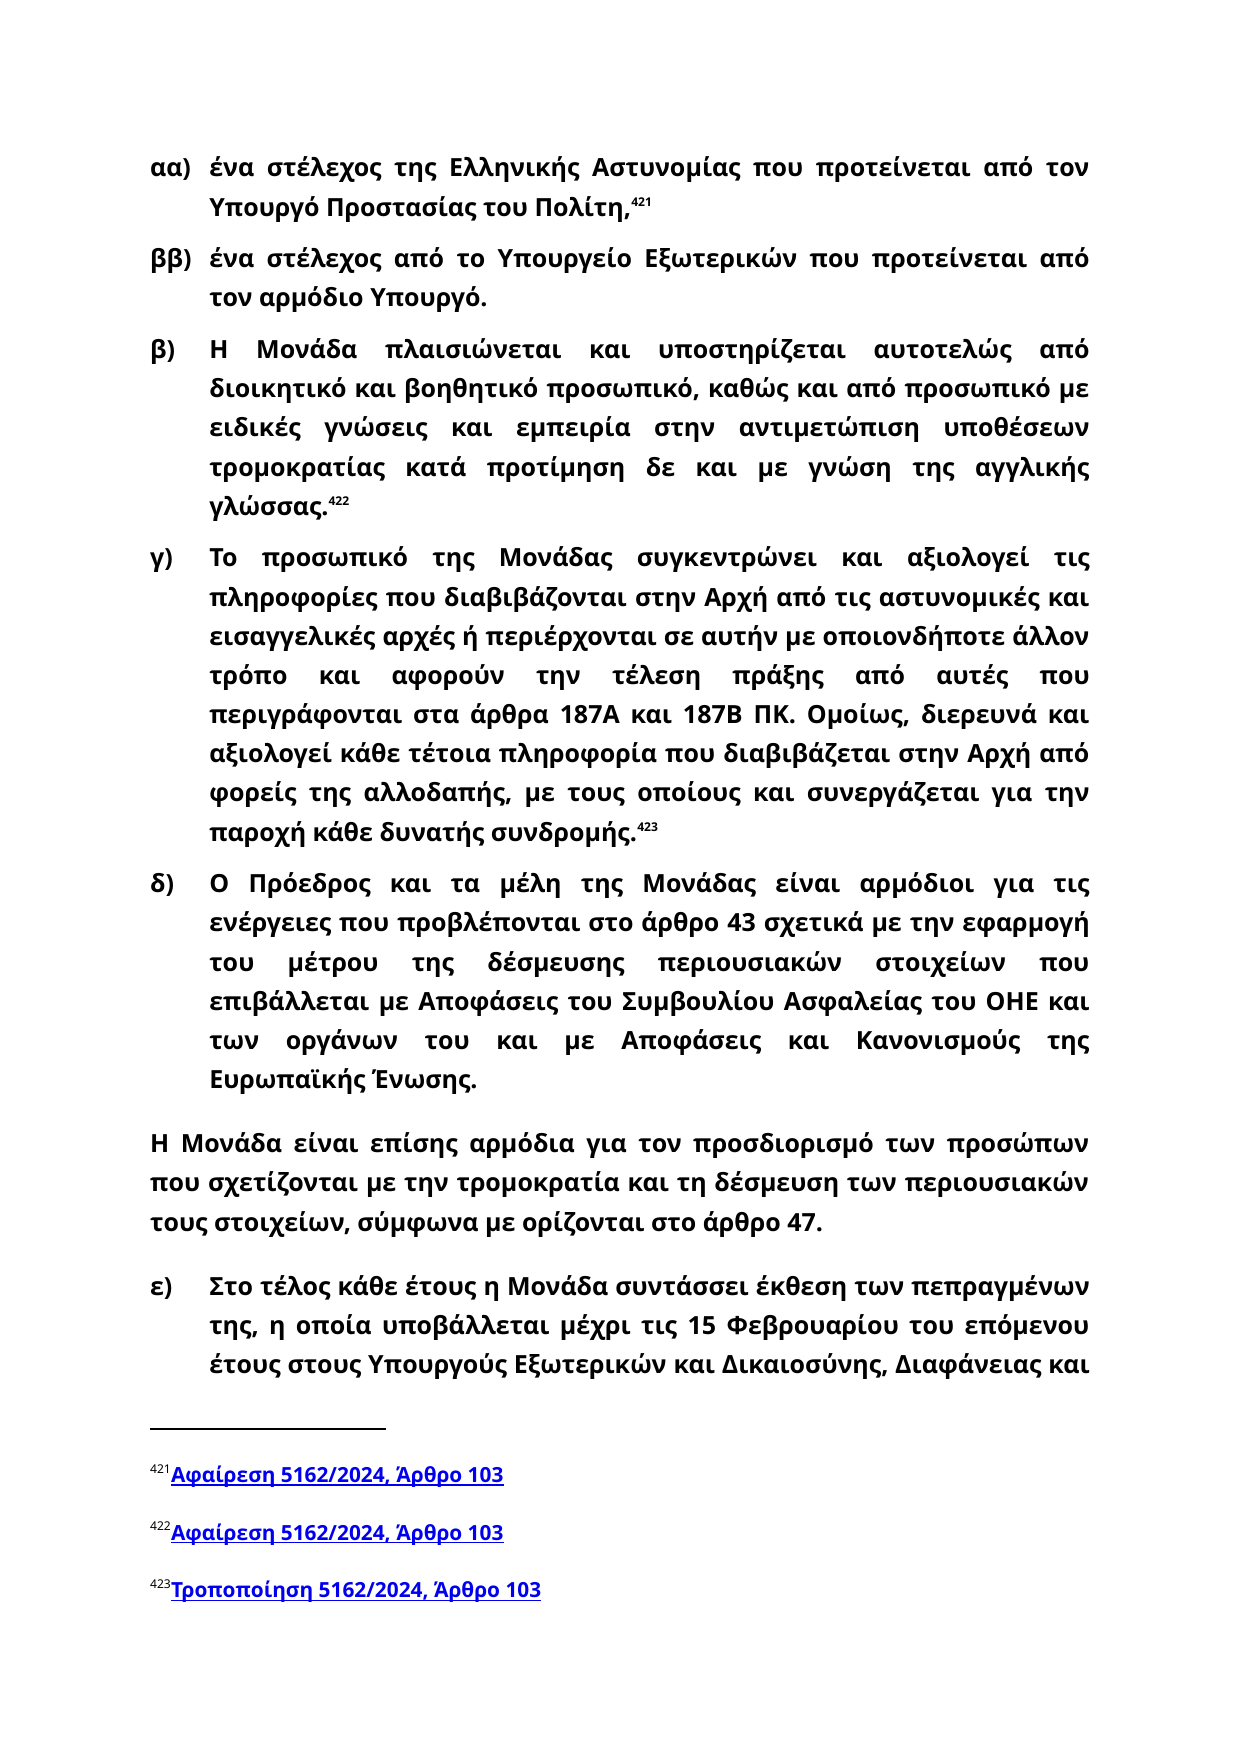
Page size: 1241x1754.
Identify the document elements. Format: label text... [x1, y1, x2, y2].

list αα) ένα στέλεχος της Ελληνικής Αστυνομίας που προτείνεται από τον Υπουργό Προστασίας του Πολίτη, [150, 150, 1090, 223]
list δ) Ο Πρόεδρος και τα μέλη της Μονάδας είναι αρμόδιοι για τις ενέργειες που προβλέπονται στο άρθρο 43 σχετικά με την εφαρμογή του μέτρου της δέσμευσης περιουσιακών στοιχείων που επιβάλλεται με Αποφάσεις του Συμβουλίου Ασφαλείας του ΟΗΕ και των οργάνων του και με Αποφάσεις και Κανονισμούς της Ευρωπαϊκής Ένωσης. [150, 866, 1090, 1096]
list ββ) ένα στέλεχος από το Υπουργείο Εξωτερικών που προτείνεται από τον αρμόδιο Υπουργό. [150, 241, 1090, 314]
list β) Η Μονάδα πλαισιώνεται και υποστηρίζεται αυτοτελώς από διοικητικό και βοηθητικό προσωπικό, καθώς και από προσωπικό με ειδικές γνώσεις και εμπειρία στην αντιμετώπιση υποθέσεων τρομοκρατίας κατά προτίμηση δε και με γνώση της αγγλικής γλώσσας. [150, 332, 1090, 522]
list γ) Το προσωπικό της Μονάδας συγκεντρώνει και αξιολογεί τις πληροφορίες που διαβιβάζονται στην Αρχή από τις αστυνομικές και εισαγγελικές αρχές ή περιέρχονται σε αυτήν με οποιονδήποτε άλλον τρόπο και αφορούν την τέλεση πράξης από αυτές που περιγράφονται στα άρθρα 187Α και 187Β ΠΚ. Ομοίως, διερευνά και αξιολογεί κάθε τέτοια πληροφορία που διαβιβάζεται στην Αρχή από φορείς της αλλοδαπής, με τους οποίους και συνεργάζεται για την παροχή κάθε δυνατής συνδρομής. [150, 540, 1090, 848]
text Αφαίρεση 5162/2024, Άρθρο 103 [150, 1518, 1090, 1546]
text Τροποποίηση 5162/2024, Άρθρο 103 [150, 1576, 1090, 1604]
text Η Μονάδα είναι επίσης αρμόδια για τον προσδιορισμό των προσώπων που σχετίζονται με την τρομοκρατία και τη δέσμευση των περιουσιακών τους στοιχείων, σύμφωνα με ορίζονται στο άρθρο 47. [150, 1126, 1090, 1238]
list ε) Στο τέλος κάθε έτους η Μονάδα συντάσσει έκθεση των πεπραγμένων της, η οποία υποβάλλεται μέχρι τις 15 Φεβρουαρίου του επόμενου έτους στους Υπουργούς Εξωτερικών και Δικαιοσύνης, Διαφάνειας και [150, 1268, 1090, 1381]
text Αφαίρεση 5162/2024, Άρθρο 103 [150, 1460, 1090, 1489]
